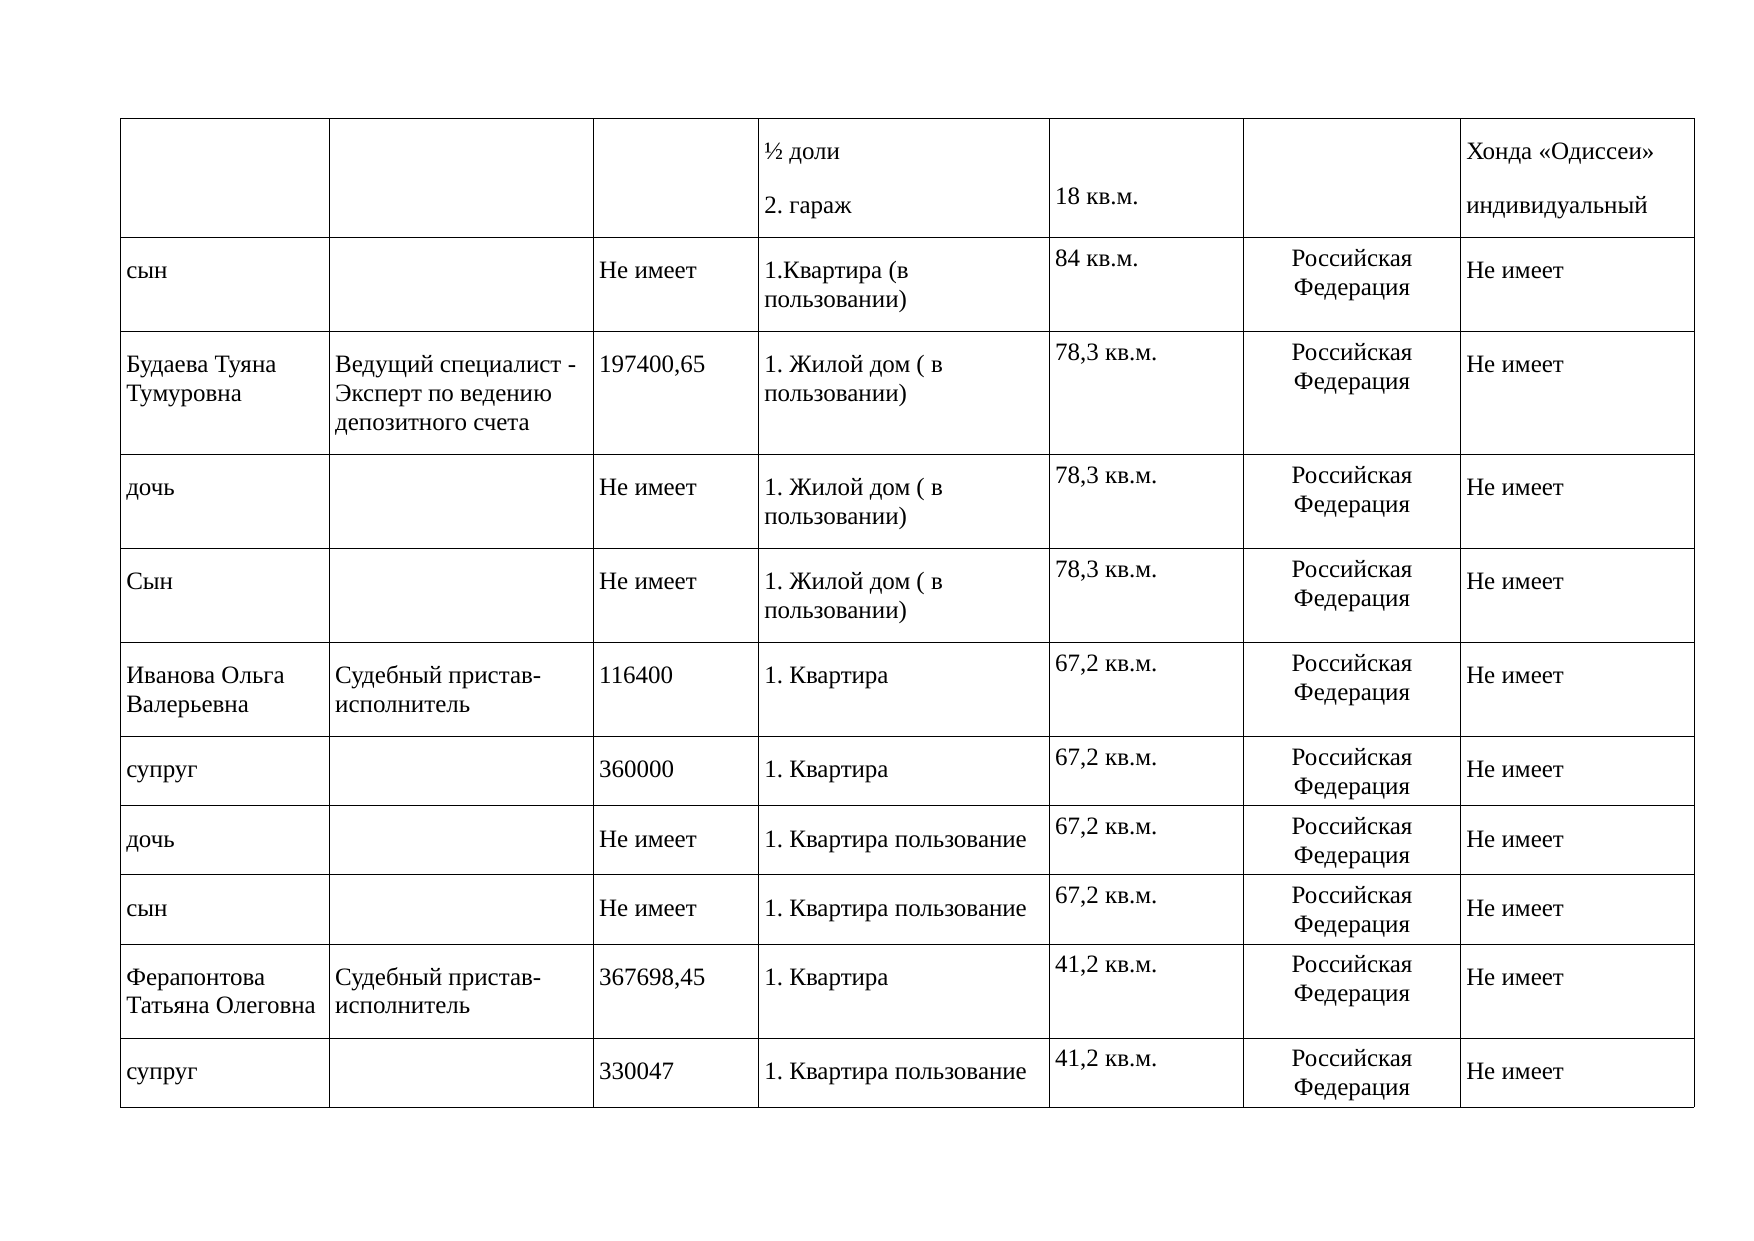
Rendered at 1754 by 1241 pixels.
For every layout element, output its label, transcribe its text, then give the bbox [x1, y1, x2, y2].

table_cell Будаева Туяна Тумуровна [121, 332, 329, 454]
table_cell 41,2 кв.м. [1050, 1039, 1243, 1107]
table_cell 78,3 кв.м. [1050, 455, 1243, 548]
table_cell 1. Квартира [759, 643, 1049, 736]
table_cell Российская Федерация [1244, 1039, 1460, 1107]
table_cell Российская Федерация [1244, 455, 1460, 548]
table_cell супруг [121, 737, 329, 805]
table_cell дочь [121, 806, 329, 874]
table_cell Российская Федерация [1244, 737, 1460, 805]
table_cell [330, 238, 593, 331]
table_cell Не имеет [594, 455, 758, 548]
table_cell [330, 737, 593, 805]
table_cell ½ доли 2. гараж [759, 119, 1049, 237]
table_cell 360000 [594, 737, 758, 805]
table_cell 84 кв.м. [1050, 238, 1243, 331]
table_cell 367698,45 [594, 945, 758, 1037]
table_cell 1. Квартира пользование [759, 1039, 1049, 1107]
table_cell Судебный пристав-исполнитель [330, 643, 593, 736]
table_cell Не имеет [1461, 945, 1694, 1037]
table_cell 1. Квартира [759, 737, 1049, 805]
table_cell 67,2 кв.м. [1050, 643, 1243, 736]
table_cell 1. Квартира пользование [759, 875, 1049, 943]
table_cell Российская Федерация [1244, 643, 1460, 736]
table_cell дочь [121, 455, 329, 548]
table_cell [330, 455, 593, 548]
table_cell Не имеет [1461, 806, 1694, 874]
table_cell 1. Квартира пользование [759, 806, 1049, 874]
table_cell 330047 [594, 1039, 758, 1107]
table_cell Российская Федерация [1244, 945, 1460, 1037]
table_cell [330, 1039, 593, 1107]
table_cell супруг [121, 1039, 329, 1107]
table_cell Не имеет [1461, 238, 1694, 331]
table_cell 197400,65 [594, 332, 758, 454]
table_cell Не имеет [1461, 875, 1694, 943]
table_cell Иванова Ольга Валерьевна [121, 643, 329, 736]
table_cell Не имеет [1461, 455, 1694, 548]
table_cell 1. Квартира [759, 945, 1049, 1037]
table_cell Не имеет [1461, 643, 1694, 736]
table_cell [1244, 119, 1460, 237]
table_cell Российская Федерация [1244, 875, 1460, 943]
table_cell [594, 119, 758, 237]
table_cell 18 кв.м. [1050, 119, 1243, 237]
table_cell Хонда «Одиссеи» индивидуальный [1461, 119, 1694, 237]
table_cell 1. Жилой дом ( в пользовании) [759, 455, 1049, 548]
table_cell Российская Федерация [1244, 238, 1460, 331]
table_cell 1.Квартира (в пользовании) [759, 238, 1049, 331]
table_cell Не имеет [1461, 737, 1694, 805]
table_cell [330, 875, 593, 943]
table_cell Не имеет [594, 875, 758, 943]
table_cell сын [121, 238, 329, 331]
table_cell Не имеет [594, 238, 758, 331]
table_cell сын [121, 875, 329, 943]
table_cell Российская Федерация [1244, 549, 1460, 642]
table_cell [121, 119, 329, 237]
table_cell Российская Федерация [1244, 806, 1460, 874]
table_cell Ведущий специалист -Эксперт по ведению депозитного счета [330, 332, 593, 454]
table_cell Не имеет [594, 549, 758, 642]
table_cell Не имеет [1461, 332, 1694, 454]
table_cell [330, 549, 593, 642]
table_cell 78,3 кв.м. [1050, 549, 1243, 642]
table_cell Не имеет [1461, 549, 1694, 642]
table_cell 41,2 кв.м. [1050, 945, 1243, 1037]
table_cell 1. Жилой дом ( в пользовании) [759, 332, 1049, 454]
table_cell 116400 [594, 643, 758, 736]
table_cell 78,3 кв.м. [1050, 332, 1243, 454]
table_cell Судебный пристав-исполнитель [330, 945, 593, 1037]
table_cell Не имеет [594, 806, 758, 874]
table_cell 67,2 кв.м. [1050, 806, 1243, 874]
table_cell 67,2 кв.м. [1050, 737, 1243, 805]
table_cell Сын [121, 549, 329, 642]
table_cell Российская Федерация [1244, 332, 1460, 454]
table_cell Ферапонтова Татьяна Олеговна [121, 945, 329, 1037]
table_cell [330, 119, 593, 237]
table_cell 67,2 кв.м. [1050, 875, 1243, 943]
table_cell Не имеет [1461, 1039, 1694, 1107]
table_cell [330, 806, 593, 874]
table_cell 1. Жилой дом ( в пользовании) [759, 549, 1049, 642]
